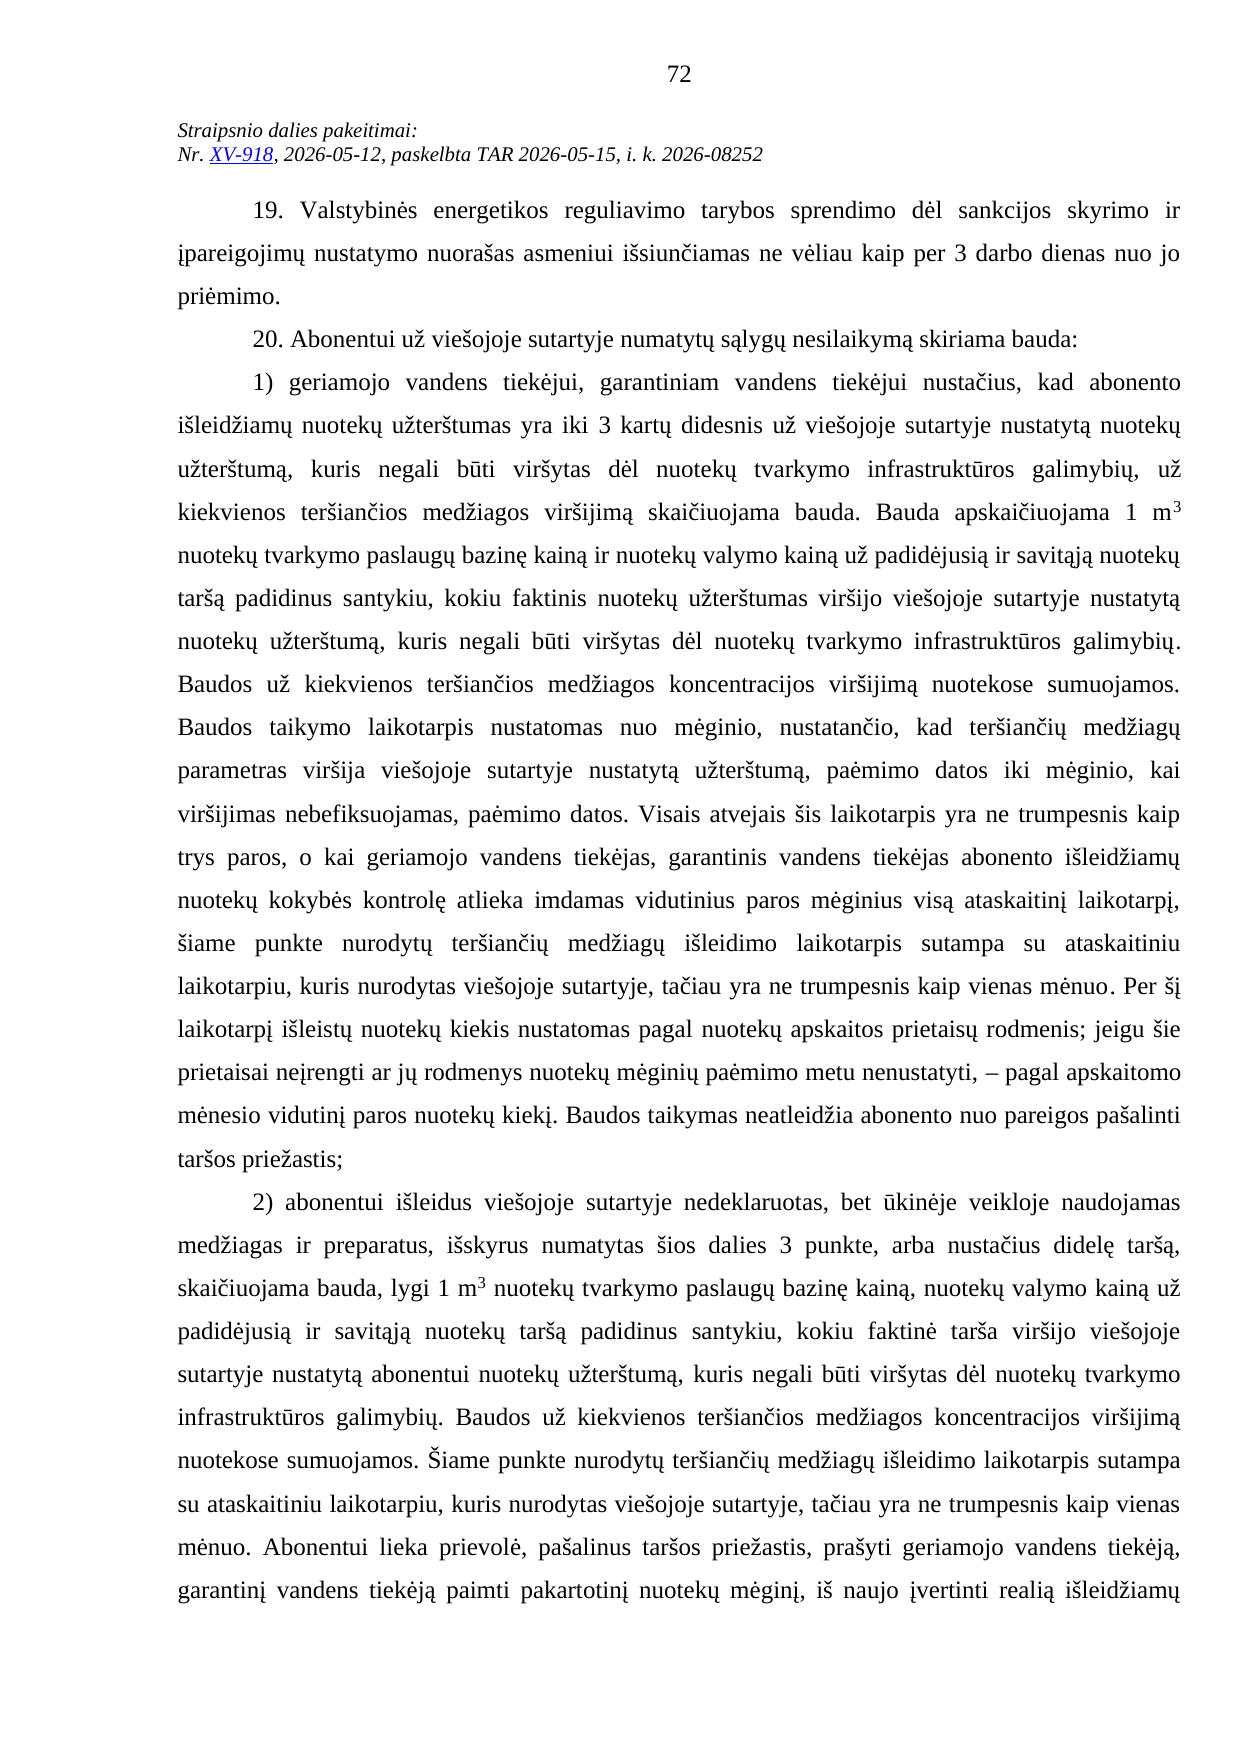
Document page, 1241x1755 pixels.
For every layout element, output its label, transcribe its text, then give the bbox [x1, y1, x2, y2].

text Nr. XV-918, 2026-05-12, paskelbta TAR 2026-05-15, i. k. 2026-08252 [177, 142, 1181, 166]
text 1) geriamojo vandens tiekėjui, garantiniam vandens tiekėjui nustačius, kad abonento išleidžiamų nuotekų užterštumas yra iki 3 kartų didesnis už viešojoje sutartyje nustatytą nuotekų užterštumą, kuris negali būti viršytas dėl nuotekų tvarkymo infrastruktūros galimybių, už kiekvienos teršiančios medžiagos viršijimą skaičiuojama bauda. Bauda apskaičiuojama 1 m3 nuotekų tvarkymo paslaugų bazinę kainą ir nuotekų valymo kainą už padidėjusią ir savitąją nuotekų taršą padidinus santykiu, kokiu faktinis nuotekų užterštumas viršijo viešojoje sutartyje nustatytą nuotekų užterštumą, kuris negali būti viršytas dėl nuotekų tvarkymo infrastruktūros galimybių. Baudos už kiekvienos teršiančios medžiagos koncentracijos viršijimą nuotekose sumuojamos. Baudos taikymo laikotarpis nustatomas nuo mėginio, nustatančio, kad teršiančių medžiagų parametras viršija viešojoje sutartyje nustatytą užterštumą, paėmimo datos iki mėginio, kai viršijimas nebefiksuojamas, paėmimo datos. Visais atvejais šis laikotarpis yra ne trumpesnis kaip trys paros, o kai geriamojo vandens tiekėjas, garantinis vandens tiekėjas abonento išleidžiamų nuotekų kokybės kontrolę atlieka imdamas vidutinius paros mėginius visą ataskaitinį laikotarpį, šiame punkte nurodytų teršiančių medžiagų išleidimo laikotarpis sutampa su ataskaitiniu laikotarpiu, kuris nurodytas viešojoje sutartyje, tačiau yra ne trumpesnis kaip vienas mėnuo. Per šį laikotarpį išleistų nuotekų kiekis nustatomas pagal nuotekų apskaitos prietaisų rodmenis; jeigu šie prietaisai neįrengti ar jų rodmenys nuotekų mėginių paėmimo metu nenustatyti, – pagal apskaitomo mėnesio vidutinį paros nuotekų kiekį. Baudos taikymas neatleidžia abonento nuo pareigos pašalinti taršos priežastis; [177, 367, 1181, 1172]
text Straipsnio dalies pakeitimai: [177, 118, 1181, 142]
text 20. Abonentui už viešojoje sutartyje numatytų sąlygų nesilaikymą skiriama bauda: [177, 324, 1181, 353]
text 19. Valstybinės energetikos reguliavimo tarybos sprendimo dėl sankcijos skyrimo ir įpareigojimų nustatymo nuorašas asmeniui išsiunčiamas ne vėliau kaip per 3 darbo dienas nuo jo priėmimo. [177, 195, 1181, 310]
text 2) abonentui išleidus viešojoje sutartyje nedeklaruotas, bet ūkinėje veikloje naudojamas medžiagas ir preparatus, išskyrus numatytas šios dalies 3 punkte, arba nustačius didelę taršą, skaičiuojama bauda, lygi 1 m3 nuotekų tvarkymo paslaugų bazinę kainą, nuotekų valymo kainą už padidėjusią ir savitąją nuotekų taršą padidinus santykiu, kokiu faktinė tarša viršijo viešojoje sutartyje nustatytą abonentui nuotekų užterštumą, kuris negali būti viršytas dėl nuotekų tvarkymo infrastruktūros galimybių. Baudos už kiekvienos teršiančios medžiagos koncentracijos viršijimą nuotekose sumuojamos. Šiame punkte nurodytų teršiančių medžiagų išleidimo laikotarpis sutampa su ataskaitiniu laikotarpiu, kuris nurodytas viešojoje sutartyje, tačiau yra ne trumpesnis kaip vienas mėnuo. Abonentui lieka prievolė, pašalinus taršos priežastis, prašyti geriamojo vandens tiekėją, garantinį vandens tiekėją paimti pakartotinį nuotekų mėginį, iš naujo įvertinti realią išleidžiamų [177, 1187, 1181, 1604]
